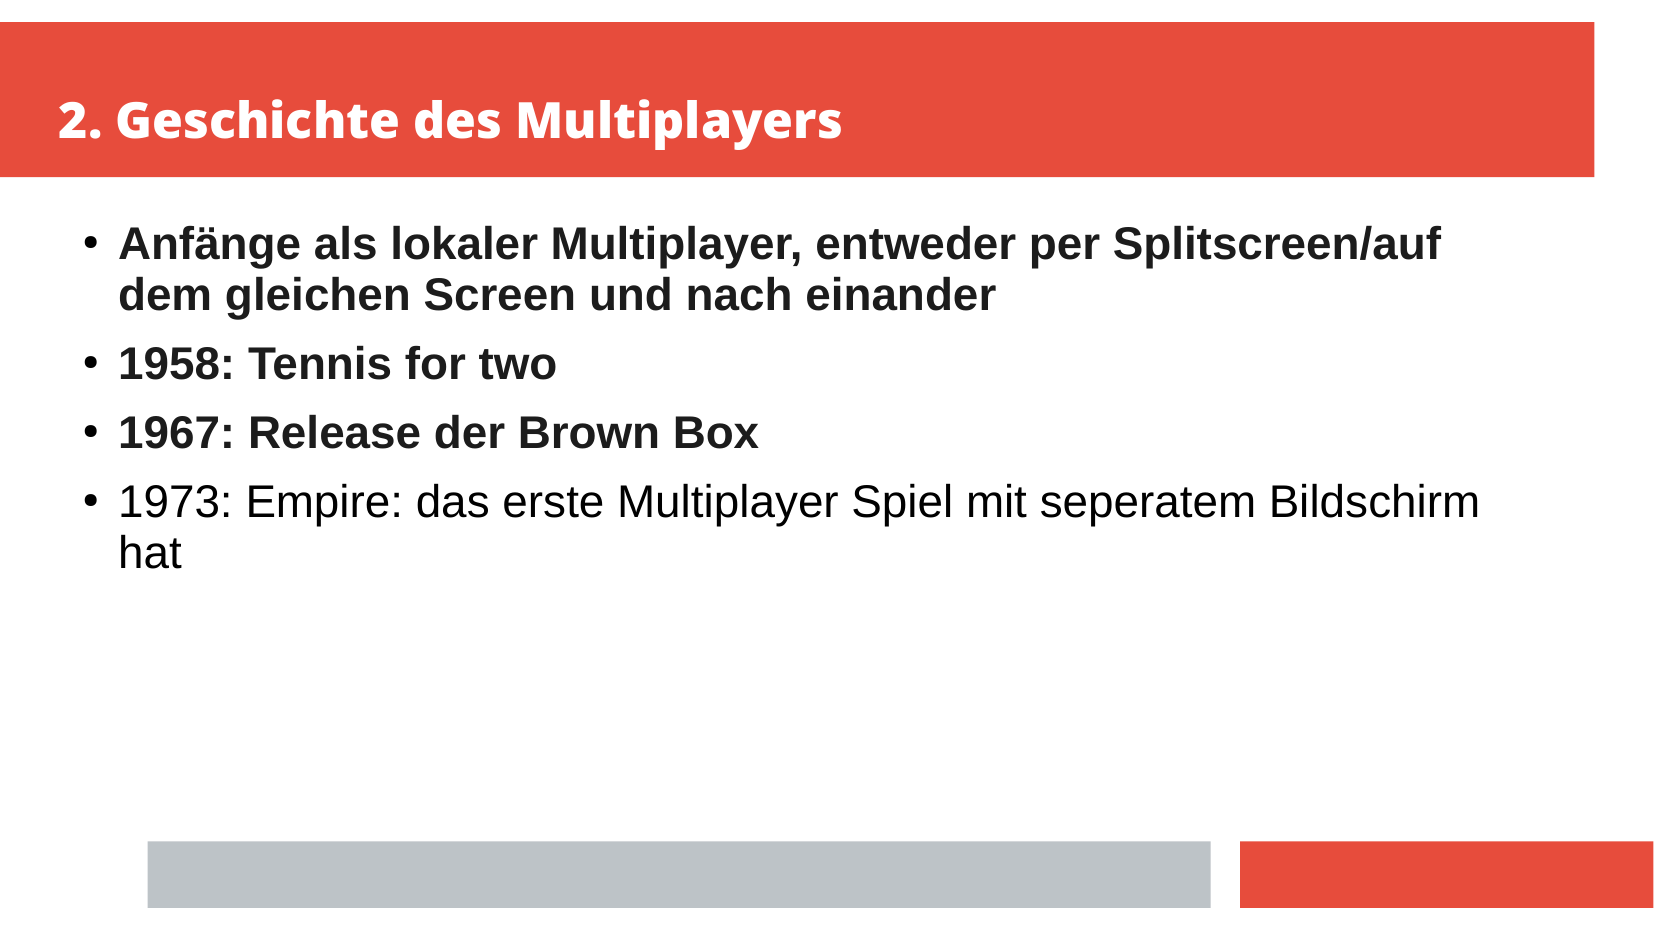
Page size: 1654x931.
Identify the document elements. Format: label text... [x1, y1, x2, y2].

title 2. Geschichte des Multiplayers [59, 35, 1536, 154]
list Anfänge als lokaler Multiplayer, entweder per Splitscreen/auf dem gleichen Screen und nach einander 1958: Tennis for two 1967: Release der Brown Box 1973: Empire: das erste Multiplayer Spiel mit seperatem Bildschirm hat [82, 217, 1536, 758]
